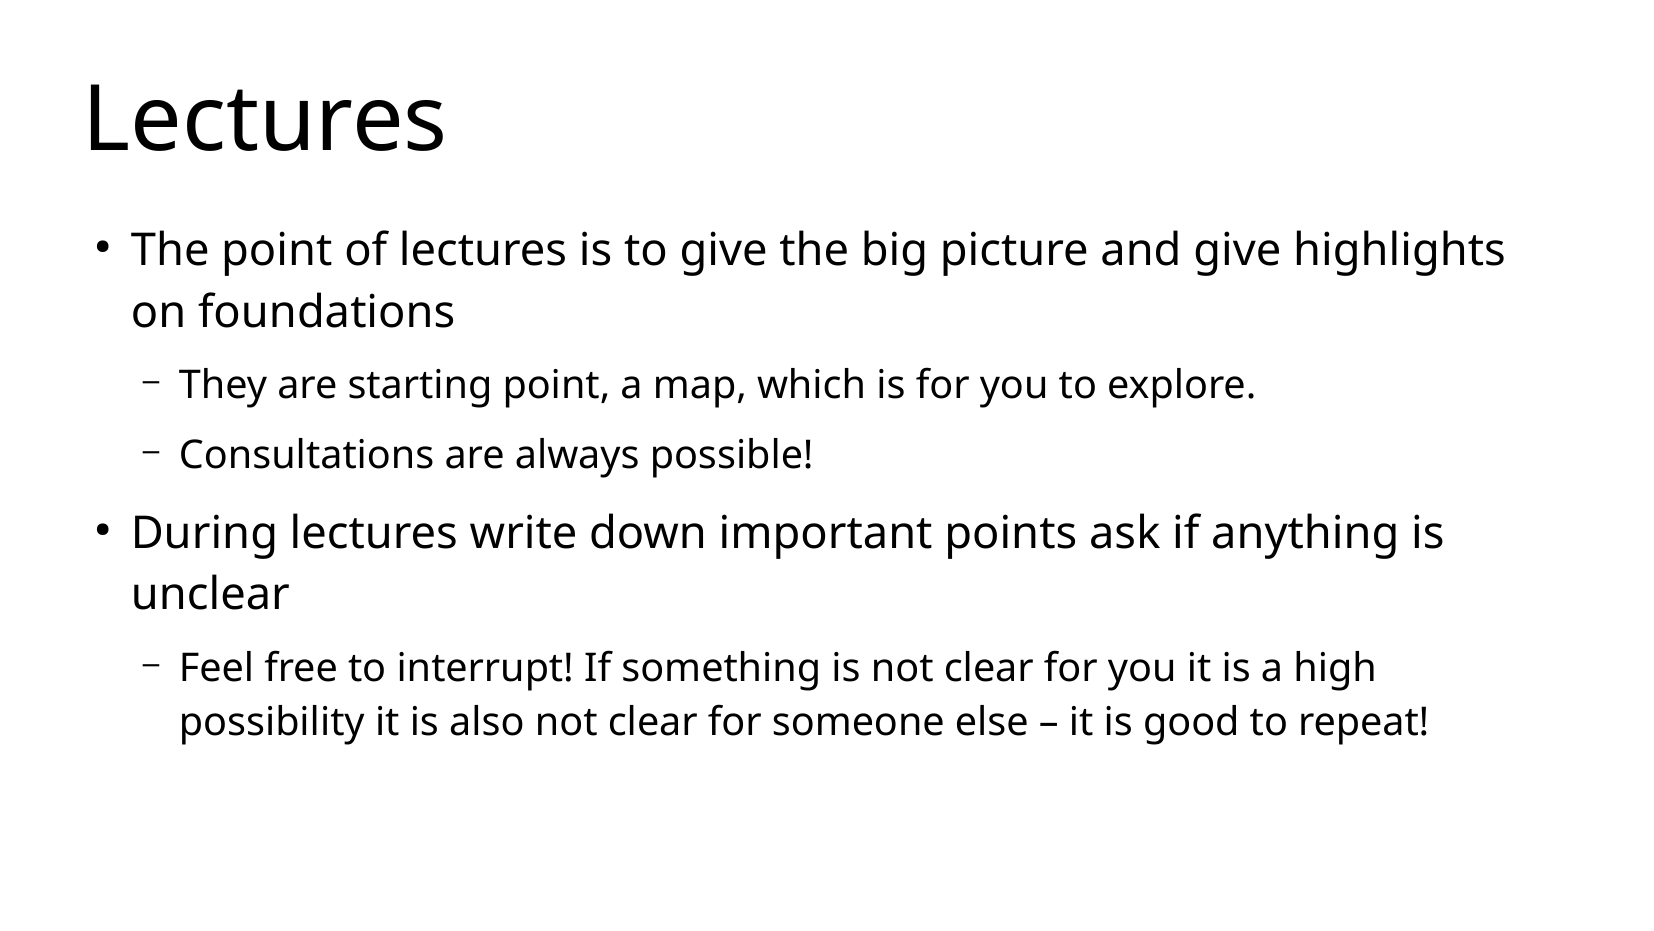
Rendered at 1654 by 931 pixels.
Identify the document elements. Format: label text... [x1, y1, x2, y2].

title Lectures [82, 37, 1571, 193]
list The point of lectures is to give the big picture and give highlights on foundations They are starting point, a map, which is for you to explore. Consultations are always possible! During lectures write down important points ask if anything is unclear Feel free to interrupt! If something is not clear for you it is a high possibility it is also not clear for someone else – it is good to repeat! [82, 217, 1571, 758]
